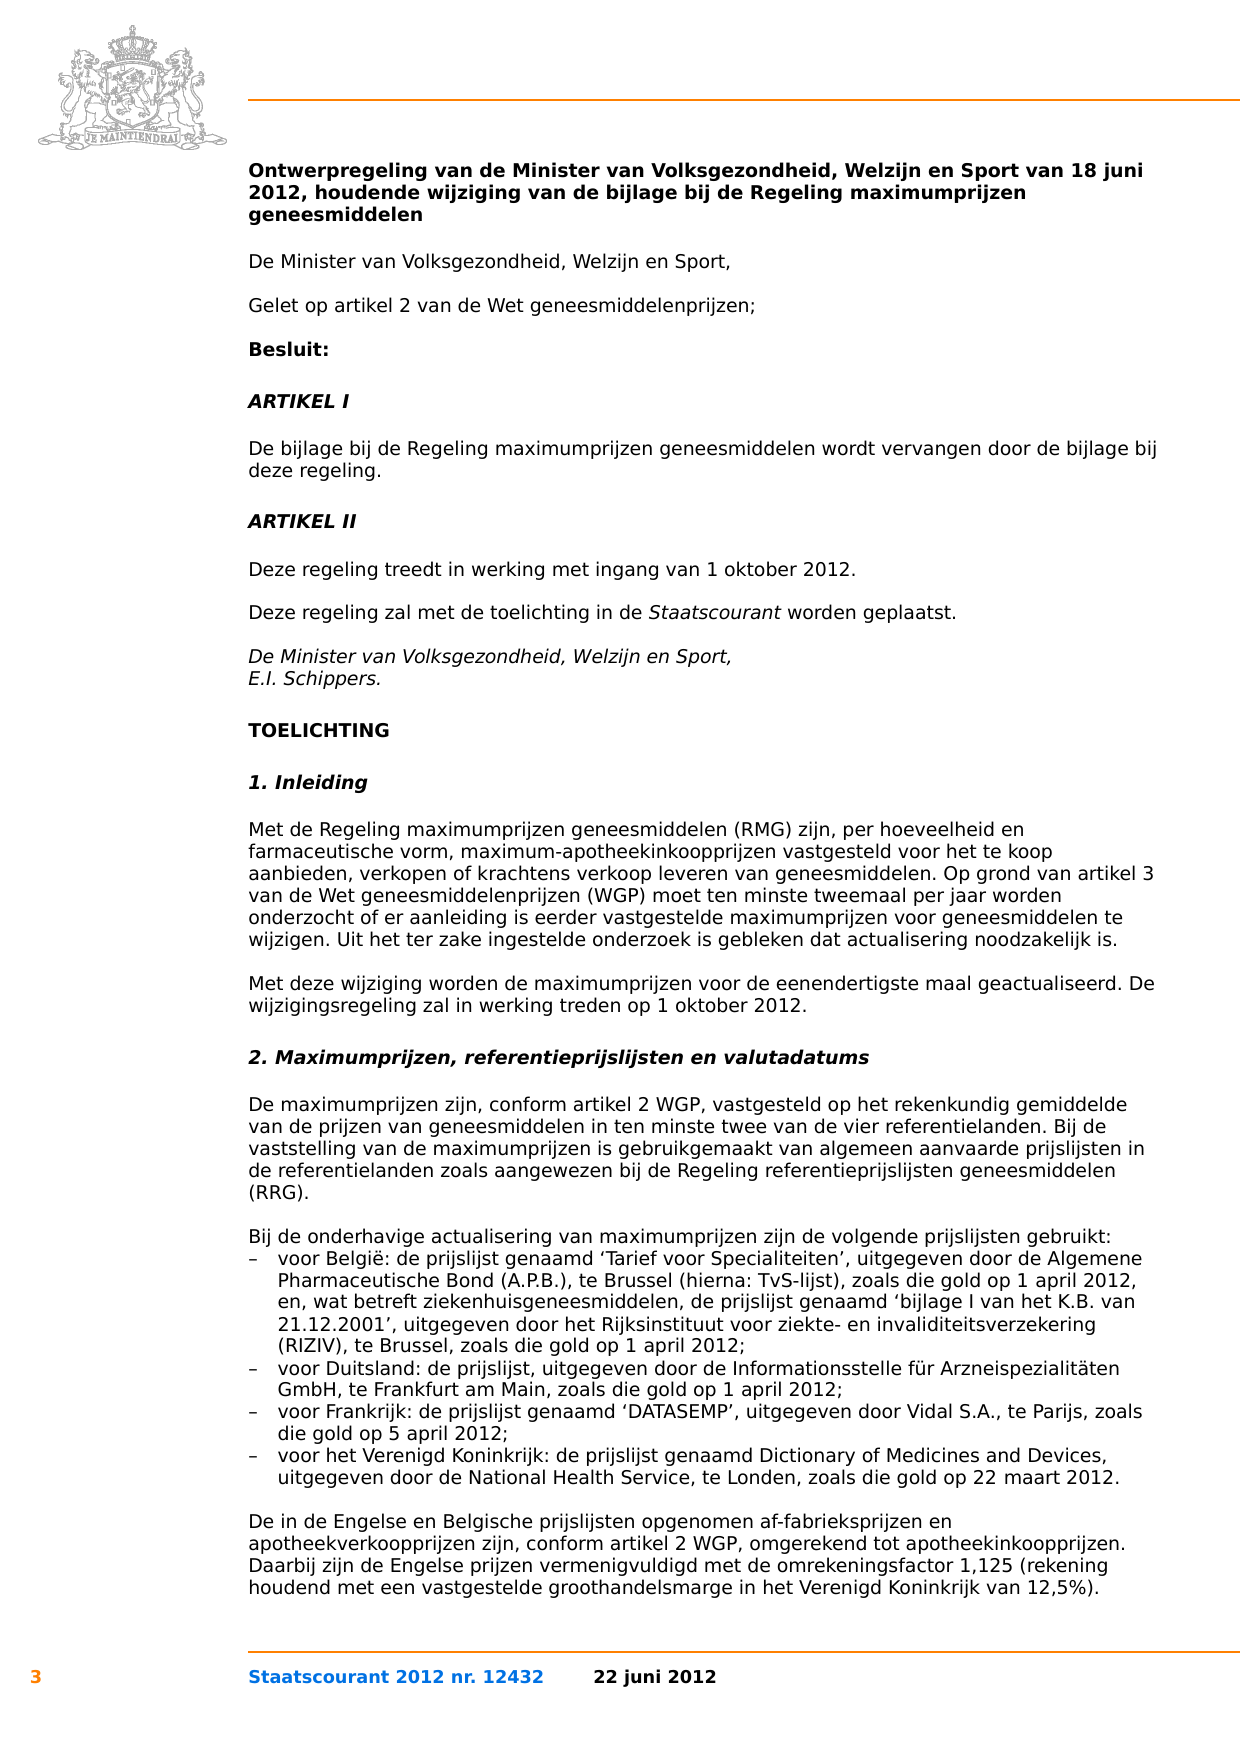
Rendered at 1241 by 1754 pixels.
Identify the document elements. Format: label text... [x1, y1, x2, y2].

subtitle Ontwerpregeling van de Minister van Volksgezondheid, Welzijn en Sport van 18 juni 2012, houdende wijziging van de bijlage bij de Regeling maximumprijzen geneesmiddelen [248, 160, 1163, 226]
text – voor Duitsland: de prijslijst, uitgegeven door de Informationsstelle für Arzneispezialitäten GmbH, te Frankfurt am Main, zoals die gold op 1 april 2012; [248, 1357, 1163, 1401]
text – voor het Verenigd Koninkrijk: de prijslijst genaamd Dictionary of Medicines and Devices, uitgegeven door de National Health Service, te Londen, zoals die gold op 22 maart 2012. [248, 1445, 1163, 1489]
text Met deze wijziging worden de maximumprijzen voor de eenendertigste maal geactualiseerd. De wijzigingsregeling zal in werking treden op 1 oktober 2012. [248, 973, 1163, 1017]
subtitle ARTIKEL I [248, 391, 1163, 412]
text De bijlage bij de Regeling maximumprijzen geneesmiddelen wordt vervangen door de bijlage bij deze regeling. [248, 437, 1163, 481]
text De maximumprijzen zijn, conform artikel 2 WGP, vastgesteld op het rekenkundig gemiddelde van de prijzen van geneesmiddelen in ten minste twee van de vier referentielanden. Bij de vaststelling van de maximumprijzen is gebruikgemaakt van algemeen aanvaarde prijslijsten in de referentielanden zoals aangewezen bij de Regeling referentieprijslijsten geneesmiddelen (RRG). [248, 1094, 1163, 1204]
subtitle 2. Maximumprijzen, referentieprijslijsten en valutadatums [248, 1047, 1163, 1069]
text – voor Frankrijk: de prijslijst genaamd ‘DATASEMP’, uitgegeven door Vidal S.A., te Parijs, zoals die gold op 5 april 2012; [248, 1401, 1163, 1445]
text De in de Engelse en Belgische prijslijsten opgenomen af-fabrieksprijzen en apotheekverkoopprijzen zijn, conform artikel 2 WGP, omgerekend tot apotheekinkoopprijzen. Daarbij zijn de Engelse prijzen vermenigvuldigd met de omrekeningsfactor 1,125 (rekening houdend met een vastgestelde groothandelsmarge in het Verenigd Koninkrijk van 12,5%). [248, 1511, 1163, 1599]
subtitle 1. Inleiding [248, 772, 1163, 794]
picture [38, 25, 227, 150]
text – voor België: de prijslijst genaamd ‘Tarief voor Specialiteiten’, uitgegeven door de Algemene Pharmaceutische Bond (A.P.B.), te Brussel (hierna: TvS-lijst), zoals die gold op 1 april 2012, en, wat betreft ziekenhuisgeneesmiddelen, de prijslijst genaamd ‘bijlage I van het K.B. van 21.12.2001’, uitgegeven door het Rijksinstituut voor ziekte- en invaliditeitsverzekering (RIZIV), te Brussel, zoals die gold op 1 april 2012; [248, 1247, 1163, 1357]
text Gelet op artikel 2 van de Wet geneesmiddelenprijzen; [248, 295, 1163, 317]
text Besluit: [248, 338, 1163, 361]
text Deze regeling zal met de toelichting in de Staatscourant worden geplaatst. [248, 602, 1163, 624]
subtitle TOELICHTING [248, 720, 1163, 742]
text Deze regeling treedt in werking met ingang van 1 oktober 2012. [248, 558, 1163, 580]
text E.I. Schippers. [248, 668, 1163, 690]
text Met de Regeling maximumprijzen geneesmiddelen (RMG) zijn, per hoeveelheid en farmaceutische vorm, maximum-apotheekinkoopprijzen vastgesteld voor het te koop aanbieden, verkopen of krachtens verkoop leveren van geneesmiddelen. Op grond van artikel 3 van de Wet geneesmiddelenprijzen (WGP) moet ten minste tweemaal per jaar worden onderzocht of er aanleiding is eerder vastgestelde maximumprijzen voor geneesmiddelen te wijzigen. Uit het ter zake ingestelde onderzoek is gebleken dat actualisering noodzakelijk is. [248, 819, 1163, 951]
text De Minister van Volksgezondheid, Welzijn en Sport, [248, 251, 1163, 273]
subtitle ARTIKEL II [248, 511, 1163, 533]
text Bij de onderhavige actualisering van maximumprijzen zijn de volgende prijslijsten gebruikt: [248, 1226, 1163, 1247]
text De Minister van Volksgezondheid, Welzijn en Sport, [248, 646, 1163, 668]
